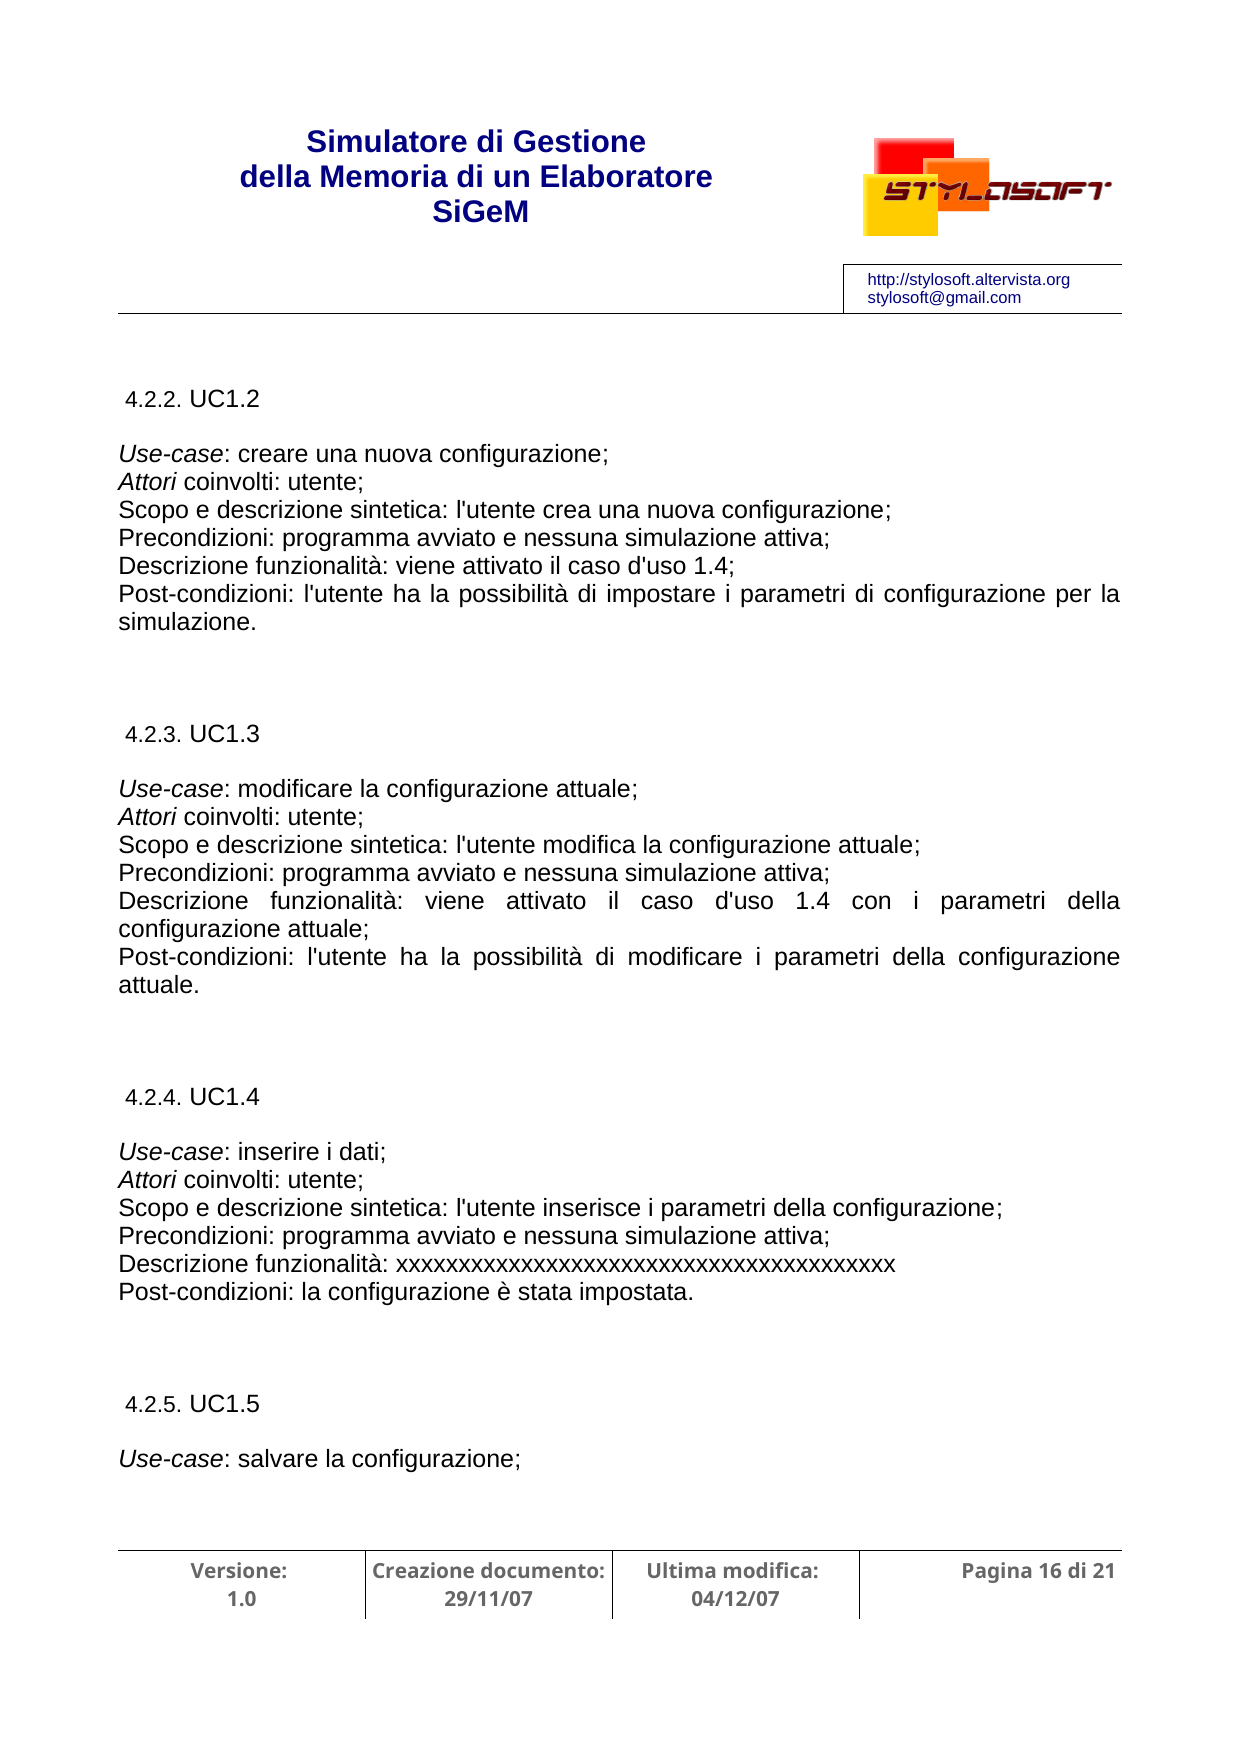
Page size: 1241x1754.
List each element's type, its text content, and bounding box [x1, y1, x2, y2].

text Precondizioni: programma avviato e nessuna simulazione attiva; [118, 859, 1122, 887]
text Post-condizioni: l'utente ha la possibilità di modificare i parametri della configurazione attuale. [118, 943, 1122, 998]
text Scopo e descrizione sintetica: l'utente crea una nuova configurazione; [118, 496, 1122, 524]
text Post-condizioni: la configurazione è stata impostata. [118, 1278, 1122, 1306]
text Attori coinvolti: utente; [118, 803, 1122, 831]
text Use-case: salvare la configurazione; [118, 1445, 1122, 1473]
text Use-case: inserire i dati; [118, 1138, 1122, 1166]
text Descrizione funzionalità: viene attivato il caso d'uso 1.4; [118, 552, 1122, 580]
text Use-case: creare una nuova configurazione; [118, 440, 1122, 468]
list UC1.3 [125, 719, 1122, 747]
text Scopo e descrizione sintetica: l'utente modifica la configurazione attuale; [118, 831, 1122, 859]
picture [848, 123, 1117, 247]
text Post-condizioni: l'utente ha la possibilità di impostare i parametri di configurazione per la simulazione. [118, 580, 1122, 636]
text Precondizioni: programma avviato e nessuna simulazione attiva; [118, 524, 1122, 552]
list UC1.4 [125, 1082, 1122, 1110]
text Descrizione funzionalità: xxxxxxxxxxxxxxxxxxxxxxxxxxxxxxxxxxxxxxxx [118, 1250, 1122, 1278]
text Scopo e descrizione sintetica: l'utente inserisce i parametri della configurazione; [118, 1194, 1122, 1222]
text Use-case: modificare la configurazione attuale; [118, 775, 1122, 803]
text Attori coinvolti: utente; [118, 1166, 1122, 1194]
text Precondizioni: programma avviato e nessuna simulazione attiva; [118, 1222, 1122, 1250]
text Attori coinvolti: utente; [118, 468, 1122, 496]
list UC1.5 [125, 1389, 1122, 1417]
list UC1.2 [125, 384, 1122, 412]
text Descrizione funzionalità: viene attivato il caso d'uso 1.4 con i parametri della configurazione attuale; [118, 887, 1122, 943]
